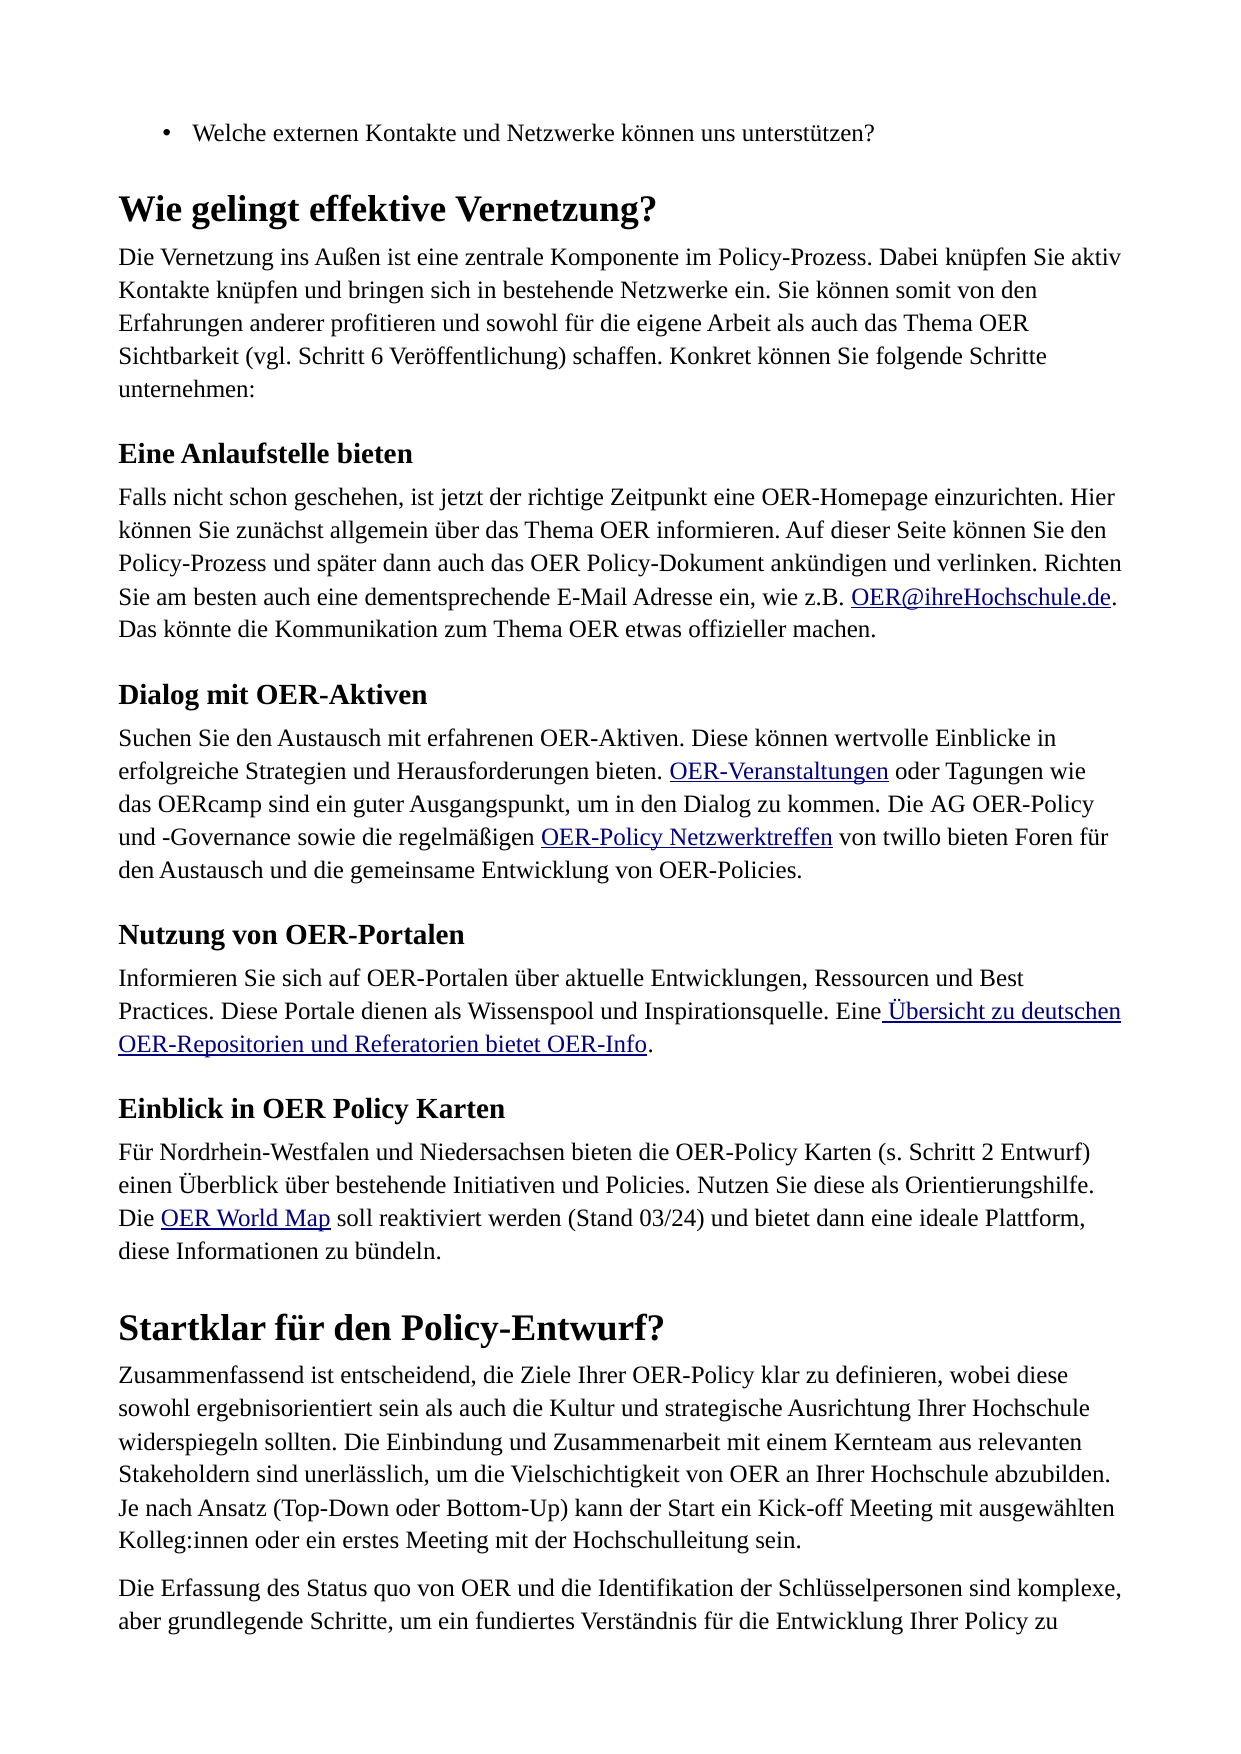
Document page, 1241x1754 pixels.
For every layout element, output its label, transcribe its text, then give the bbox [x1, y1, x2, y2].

subtitle Startklar für den Policy-Entwurf? [118, 1305, 1122, 1348]
subtitle Eine Anlaufstelle bieten [118, 436, 1122, 470]
text Zusammenfassend ist entscheidend, die Ziele Ihrer OER-Policy klar zu definieren, wobei diese sowohl ergebnisorientiert sein als auch die Kultur und strategische Ausrichtung Ihrer Hochschule widerspiegeln sollten. Die Einbindung und Zusammenarbeit mit einem Kernteam aus relevanten Stakeholdern sind unerlässlich, um die Vielschichtigkeit von OER an Ihrer Hochschule abzubilden. Je nach Ansatz (Top-Down oder Bottom-Up) kann der Start ein Kick-off Meeting mit ausgewählten Kolleg:innen oder ein erstes Meeting mit der Hochschulleitung sein. [118, 1361, 1122, 1554]
subtitle Dialog mit OER-Aktiven [118, 677, 1122, 710]
text Die Erfassung des Status quo von OER und die Identifikation der Schlüsselpersonen sind komplexe, aber grundlegende Schritte, um ein fundiertes Verständnis für die Entwicklung Ihrer Policy zu [118, 1573, 1122, 1635]
subtitle Einblick in OER Policy Karten [118, 1091, 1122, 1125]
subtitle Nutzung von OER-Portalen [118, 917, 1122, 951]
text Die Vernetzung ins Außen ist eine zentrale Komponente im Policy-Prozess. Dabei knüpfen Sie aktiv Kontakte knüpfen und bringen sich in bestehende Netzwerke ein. Sie können somit von den Erfahrungen anderer profitieren und sowohl für die eigene Arbeit als auch das Thema OER Sichtbarkeit (vgl. Schritt 6 Veröffentlichung) schaffen. Konkret können Sie folgende Schritte unternehmen: [118, 242, 1122, 403]
text Informieren Sie sich auf OER-Portalen über aktuelle Entwicklungen, Ressourcen und Best Practices. Diese Portale dienen als Wissenspool und Inspirationsquelle. Eine Übersicht zu deutschen OER-Repositorien und Referatorien bietet OER-Info. [118, 963, 1122, 1058]
text Für Nordrhein-Westfalen und Niedersachsen bieten die OER-Policy Karten (s. Schritt 2 Entwurf) einen Überblick über bestehende Initiativen und Policies. Nutzen Sie diese als Orientierungshilfe. Die OER World Map soll reaktiviert werden (Stand 03/24) und bietet dann eine ideale Plattform, diese Informationen zu bündeln. [118, 1137, 1122, 1265]
subtitle Wie gelingt effektive Vernetzung? [118, 187, 1122, 230]
text Falls nicht schon geschehen, ist jetzt der richtige Zeitpunkt eine OER-Homepage einzurichten. Hier können Sie zunächst allgemein über das Thema OER informieren. Auf dieser Seite können Sie den Policy-Prozess und später dann auch das OER Policy-Dokument ankündigen und verlinken. Richten Sie am besten auch eine dementsprechende E-Mail Adresse ein, wie z.B. OER@ihreHochschule.de. Das könnte die Kommunikation zum Thema OER etwas offizieller machen. [118, 482, 1122, 643]
text Suchen Sie den Austausch mit erfahrenen OER-Aktiven. Diese können wertvolle Einblicke in erfolgreiche Strategien und Herausforderungen bieten. OER-Veranstaltungen oder Tagungen wie das OERcamp sind ein guter Ausgangspunkt, um in den Dialog zu kommen. Die AG OER-Policy und -Governance sowie die regelmäßigen OER-Policy Netzwerktreffen von twillo bieten Foren für den Austausch und die gemeinsame Entwicklung von OER-Policies. [118, 723, 1122, 884]
list Welche externen Kontakte und Netzwerke können uns unterstützen? [162, 118, 1122, 147]
